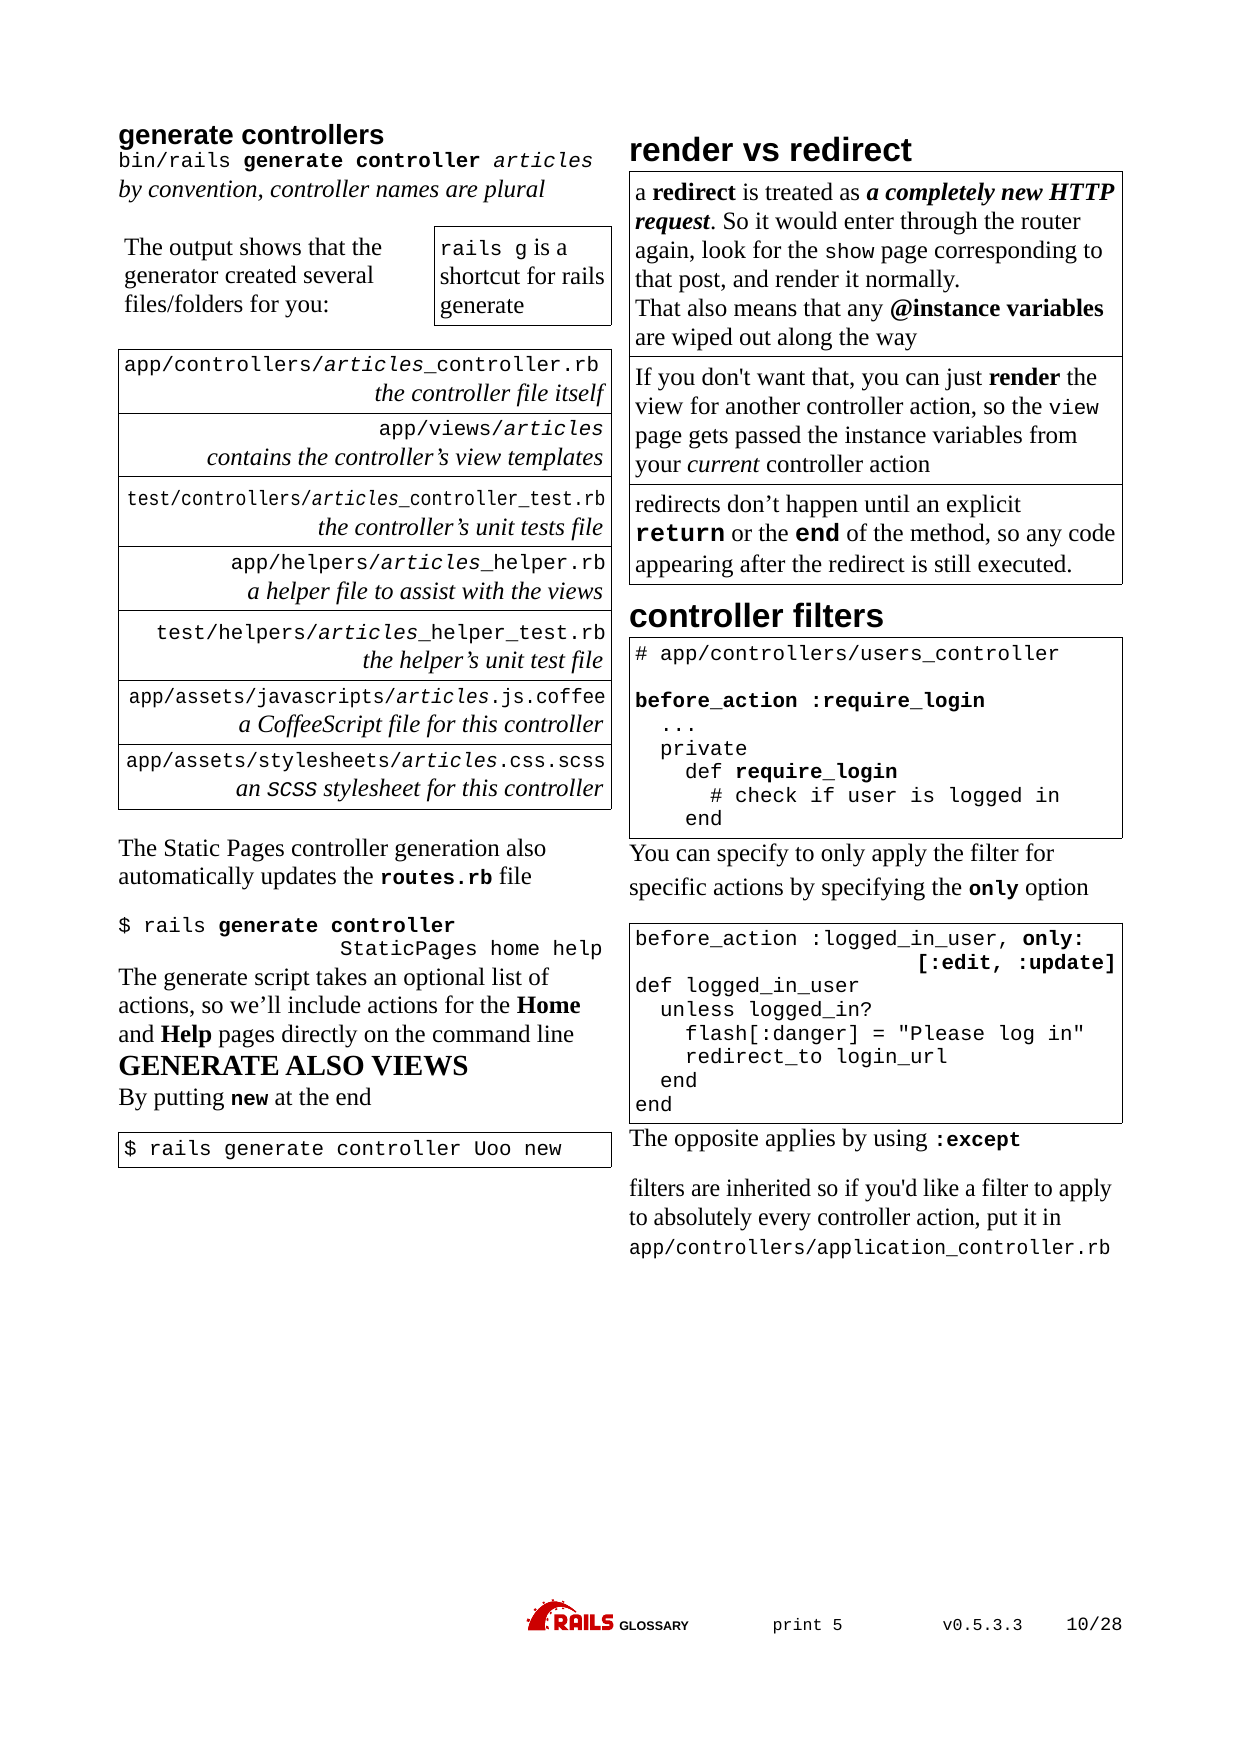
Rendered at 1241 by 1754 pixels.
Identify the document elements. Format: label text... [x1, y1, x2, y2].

table_header app/controllers/articles_controller.rb the controller file itself [119, 350, 611, 412]
text by convention, controller names are plural [118, 174, 611, 202]
text bin/rails generate controller articles [118, 150, 611, 174]
table_header before_action :logged_in_user, only: [:edit, :update] def logged_in_user unless logged_in? flash[:danger] = "Please log in" redirect_to login_url end end [630, 924, 1122, 1123]
subtitle controller filters [629, 596, 1122, 634]
table_cell If you don't want that, you can just render the view for another controller action, so the view page gets passed the instance variables from your current controller action [630, 357, 1122, 484]
text The Static Pages controller generation also automatically updates the routes.rb file [118, 833, 611, 891]
table_cell redirects don’t happen until an explicit return or the end of the method, so any code appearing after the redirect is still executed. [630, 485, 1122, 584]
subtitle generate controllers [118, 118, 611, 150]
text By putting new at the end [118, 1082, 611, 1111]
text The opposite applies by using :except [629, 1124, 1122, 1153]
table_cell app/helpers/articles_helper.rb a helper file to assist with the views [119, 547, 611, 610]
text The generate script takes an optional list of actions, so we’ll include actions for the Home and Help pages directly on the command line [118, 962, 611, 1048]
table_cell test/controllers/articles_controller_test.rb the controller’s unit tests file [119, 477, 611, 546]
table_header a redirect is treated as a completely new HTTP request. So it would enter through the router again, look for the show page corresponding to that post, and render it normally. That also means that any @instance variables are wiped out along the way [630, 172, 1122, 356]
table_cell app/views/articles contains the controller’s view templates [119, 414, 611, 476]
table_cell app/assets/stylesheets/articles.css.scss an SCSS stylesheet for this controller [119, 745, 611, 809]
text $ rails generate controller [118, 914, 611, 938]
table_cell test/helpers/articles_helper_test.rb the helper’s unit test file [119, 611, 611, 680]
table_header rails g is a shortcut for rails generate [435, 227, 611, 325]
text StaticPages home help [118, 938, 611, 962]
text You can specify to only apply the filter for specific actions by specifying the only option [629, 839, 1122, 902]
table_cell app/assets/javascripts/articles.js.coffee a CoffeeScript file for this controller [119, 681, 611, 744]
subtitle render vs redirect [629, 130, 1122, 168]
text GENERATE ALSO VIEWS [118, 1048, 611, 1082]
table_header The output shows that the generator created several files/folders for you: [118, 226, 434, 325]
table_header # app/controllers/users_controller before_action :require_login ... private def require_login # check if user is logged in end [630, 638, 1122, 838]
text filters are inherited so if you'd like a filter to apply to absolutely every controller action, put it in app/controllers/application_controller.rb [629, 1173, 1122, 1260]
table_header $ rails generate controller Uoo new [119, 1133, 611, 1167]
